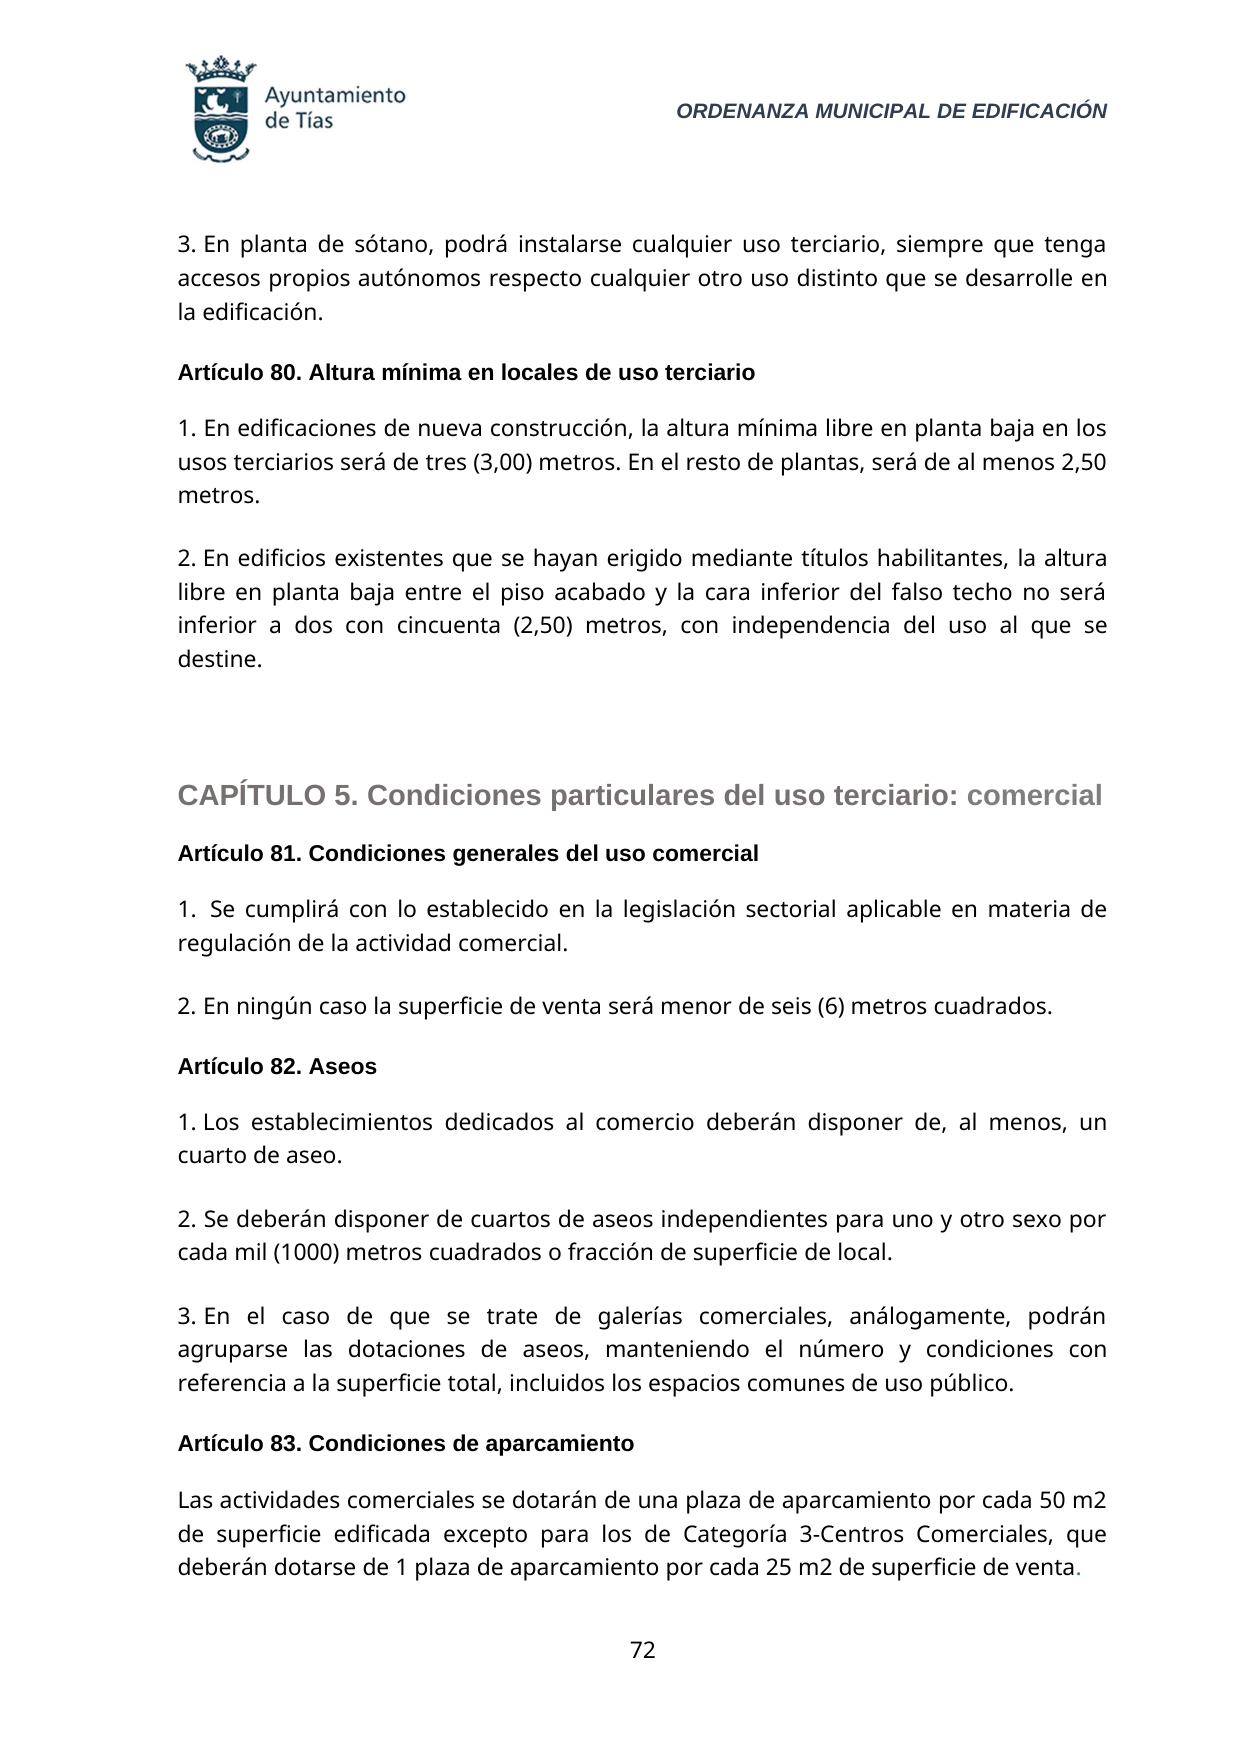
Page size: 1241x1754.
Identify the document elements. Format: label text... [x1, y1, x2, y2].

list En el caso de que se trate de galerías comerciales, análogamente, podrán agruparse las dotaciones de aseos, manteniendo el número y condiciones con referencia a la superficie total, incluidos los espacios comunes de uso público. [177, 1300, 1108, 1398]
list Los establecimientos dedicados al comercio deberán disponer de, al menos, un cuarto de aseo. [177, 1106, 1108, 1171]
list En edificaciones de nueva construcción, la altura mínima libre en planta baja en los usos terciarios será de tres (3,00) metros. En el resto de plantas, será de al menos 2,50 metros. [177, 412, 1108, 510]
subtitle Artículo 83. Condiciones de aparcamiento [177, 1430, 1121, 1457]
text Las actividades comerciales se dotarán de una plaza de aparcamiento por cada 50 m2 de superficie edificada excepto para los de Categoría 3-Centros Comerciales, que deberán dotarse de 1 plaza de aparcamiento por cada 25 m2 de superficie de venta. [177, 1484, 1108, 1582]
subtitle Artículo 80. Altura mínima en locales de uso terciario [177, 359, 1121, 385]
subtitle CAPÍTULO 5. Condiciones particulares del uso terciario: comercial [177, 778, 1121, 812]
list En ningún caso la superficie de venta será menor de seis (6) metros cuadrados. [177, 989, 1121, 1021]
list En planta de sótano, podrá instalarse cualquier uso terciario, siempre que tenga accesos propios autónomos respecto cualquier otro uso distinto que se desarrolle en la edificación. [177, 228, 1108, 327]
subtitle Artículo 81. Condiciones generales del uso comercial [177, 840, 1121, 866]
list En edificios existentes que se hayan erigido mediante títulos habilitantes, la altura libre en planta baja entre el piso acabado y la cara inferior del falso techo no será inferior a dos con cincuenta (2,50) metros, con independencia del uso al que se destine. [177, 542, 1108, 674]
subtitle Artículo 82. Aseos [177, 1053, 1121, 1079]
picture [184, 51, 409, 164]
list Se deberán disponer de cuartos de aseos independientes para uno y otro sexo por cada mil (1000) metros cuadrados o fracción de superficie de local. [177, 1203, 1108, 1268]
list Se cumplirá con lo establecido en la legislación sectorial aplicable en materia de regulación de la actividad comercial. [177, 893, 1108, 958]
